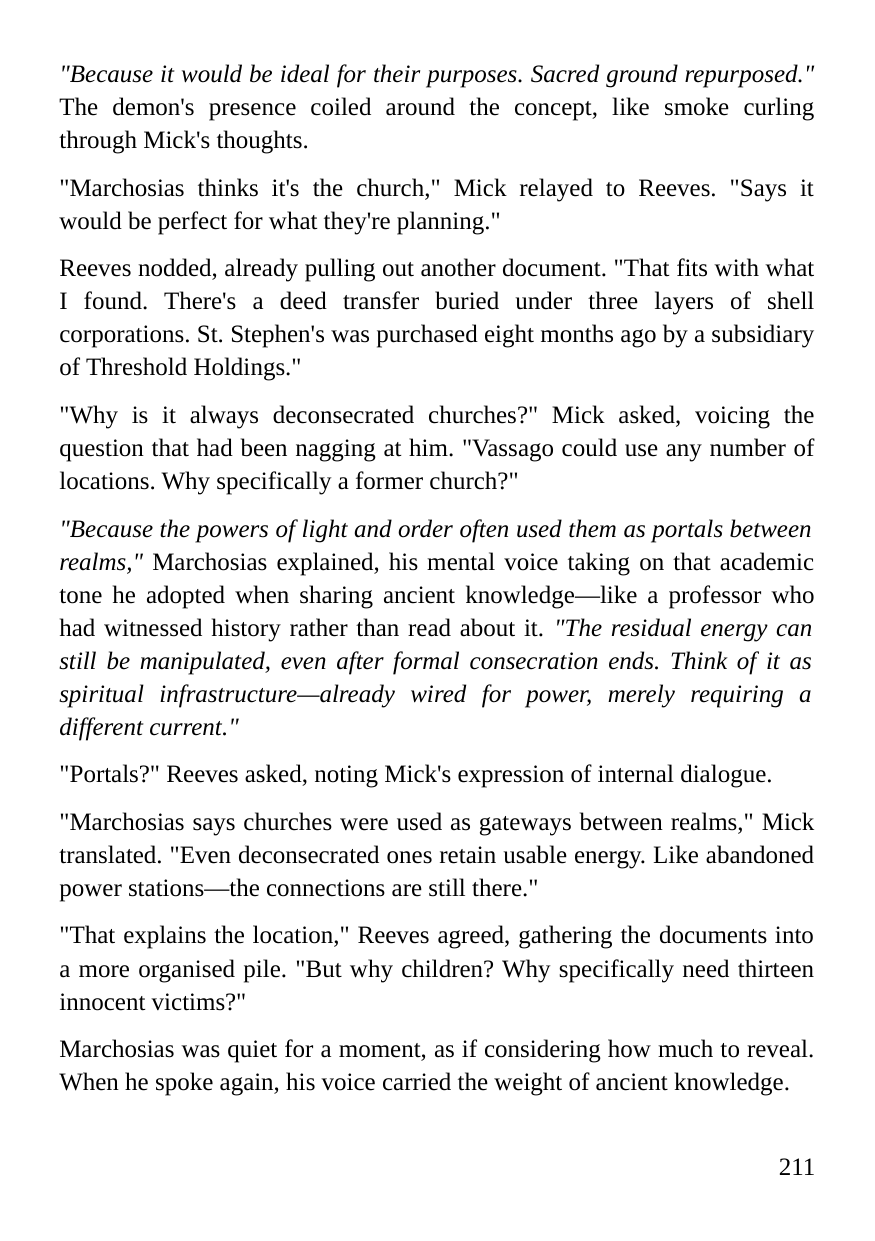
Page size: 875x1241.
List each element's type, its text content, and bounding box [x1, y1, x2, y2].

text "Why is it always deconsecrated churches?" Mick asked, voicing the question that had been nagging at him. "Vassago could use any number of locations. Why specifically a former church?" [59, 400, 815, 495]
text Reeves nodded, already pulling out another document. "That fits with what I found. There's a deed transfer buried under three layers of shell corporations. St. Stephen's was purchased eight months ago by a subsidiary of Threshold Holdings." [59, 253, 815, 381]
text "That explains the location," Reeves agreed, gathering the documents into a more organised pile. "But why children? Why specifically need thirteen innocent victims?" [59, 921, 815, 1015]
text "Because it would be ideal for their purposes. Sacred ground repurposed." The demon's presence coiled around the concept, like smoke curling through Mick's thoughts. [59, 59, 815, 154]
text "Because the powers of light and order often used them as portals between realms," Marchosias explained, his mental voice taking on that academic tone he adopted when sharing ancient knowledge—like a professor who had witnessed history rather than read about it. "The residual energy can still be manipulated, even after formal consecration ends. Think of it as spiritual infrastructure—already wired for power, merely requiring a different current." [59, 514, 815, 741]
text Marchosias was quiet for a moment, as if considering how much to reveal. When he spoke again, his voice carried the weight of ancient knowledge. [59, 1034, 815, 1096]
text "Portals?" Reeves asked, noting Mick's expression of internal dialogue. [59, 759, 815, 788]
text "Marchosias says churches were used as gateways between realms," Mick translated. "Even deconsecrated ones retain usable energy. Like abandoned power stations—the connections are still there." [59, 807, 815, 902]
text "Marchosias thinks it's the church," Mick relayed to Reeves. "Says it would be perfect for what they're planning." [59, 173, 815, 234]
